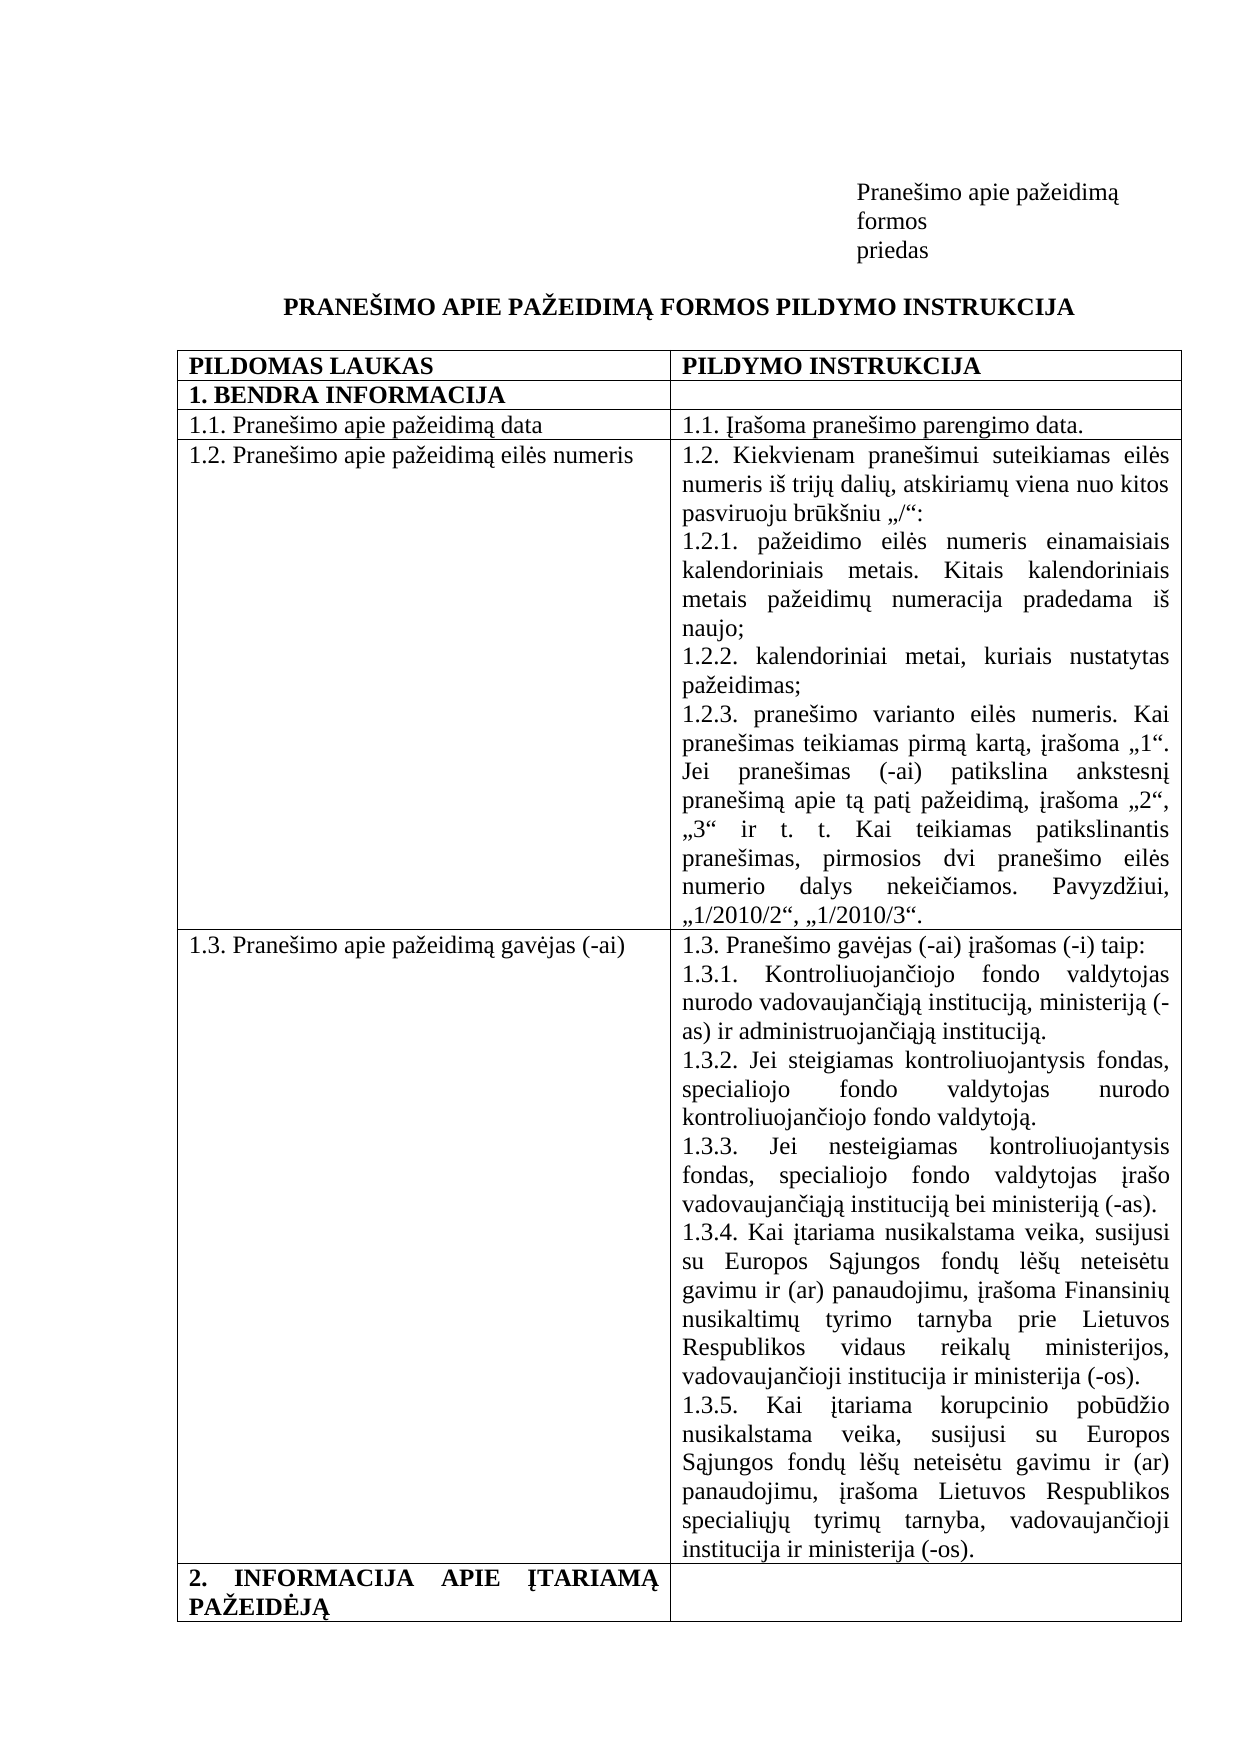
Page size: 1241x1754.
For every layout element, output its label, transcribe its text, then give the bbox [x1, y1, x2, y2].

text formos [856, 206, 1181, 235]
table_cell [671, 1564, 1181, 1621]
text PRANEŠIMO APIE PAŽEIDIMĄ FORMOS PILDYMO INSTRUKCIJA [177, 292, 1181, 321]
table_cell 1.2. Pranešimo apie pažeidimą eilės numeris [178, 440, 670, 929]
table_cell 1.3. Pranešimo gavėjas (-ai) įrašomas (-i) taip: 1.3.1. Kontroliuojančiojo fondo valdytojas nurodo vadovaujančiąją instituciją, ministeriją (-as) ir administruojančiąją instituciją. 1.3.2. Jei steigiamas kontroliuojantysis fondas, specialiojo fondo valdytojas nurodo kontroliuojančiojo fondo valdytoją. 1.3.3. Jei nesteigiamas kontroliuojantysis fondas, specialiojo fondo valdytojas įrašo vadovaujančiąją instituciją bei ministeriją (-as). 1.3.4. Kai įtariama nusikalstama veika, susijusi su Europos Sąjungos fondų lėšų neteisėtu gavimu ir (ar) panaudojimu, įrašoma Finansinių nusikaltimų tyrimo tarnyba prie Lietuvos Respublikos vidaus reikalų ministerijos, vadovaujančioji institucija ir ministerija (-os). 1.3.5. Kai įtariama korupcinio pobūdžio nusikalstama veika, susijusi su Europos Sąjungos fondų lėšų neteisėtu gavimu ir (ar) panaudojimu, įrašoma Lietuvos Respublikos specialiųjų tyrimų tarnyba, vadovaujančioji institucija ir ministerija (-os). [671, 930, 1181, 1562]
text Pranešimo apie pažeidimą [856, 177, 1181, 206]
table_cell 1. BENDRA INFORMACIJA [178, 381, 670, 409]
table_header PILDYMO INSTRUKCIJA [671, 351, 1181, 379]
table_cell 1.1. Pranešimo apie pažeidimą data [178, 410, 670, 439]
table_cell 2. INFORMACIJA APIE ĮTARIAMĄ PAŽEIDĖJĄ [178, 1564, 670, 1621]
table_cell 1.3. Pranešimo apie pažeidimą gavėjas (-ai) [178, 930, 670, 1562]
table_cell 1.2. Kiekvienam pranešimui suteikiamas eilės numeris iš trijų dalių, atskiriamų viena nuo kitos pasviruoju brūkšniu „/“: 1.2.1. pažeidimo eilės numeris einamaisiais kalendoriniais metais. Kitais kalendoriniais metais pažeidimų numeracija pradedama iš naujo; 1.2.2. kalendoriniai metai, kuriais nustatytas pažeidimas; 1.2.3. pranešimo varianto eilės numeris. Kai pranešimas teikiamas pirmą kartą, įrašoma „1“. Jei pranešimas (-ai) patikslina ankstesnį pranešimą apie tą patį pažeidimą, įrašoma „2“, „3“ ir t. t. Kai teikiamas patikslinantis pranešimas, pirmosios dvi pranešimo eilės numerio dalys nekeičiamos. Pavyzdžiui, „1/2010/2“, „1/2010/3“. [671, 440, 1181, 929]
text priedas [856, 235, 1181, 263]
table_header PILDOMAS LAUKAS [178, 351, 670, 379]
table_cell [671, 381, 1181, 409]
table_cell 1.1. Įrašoma pranešimo parengimo data. [671, 410, 1181, 439]
